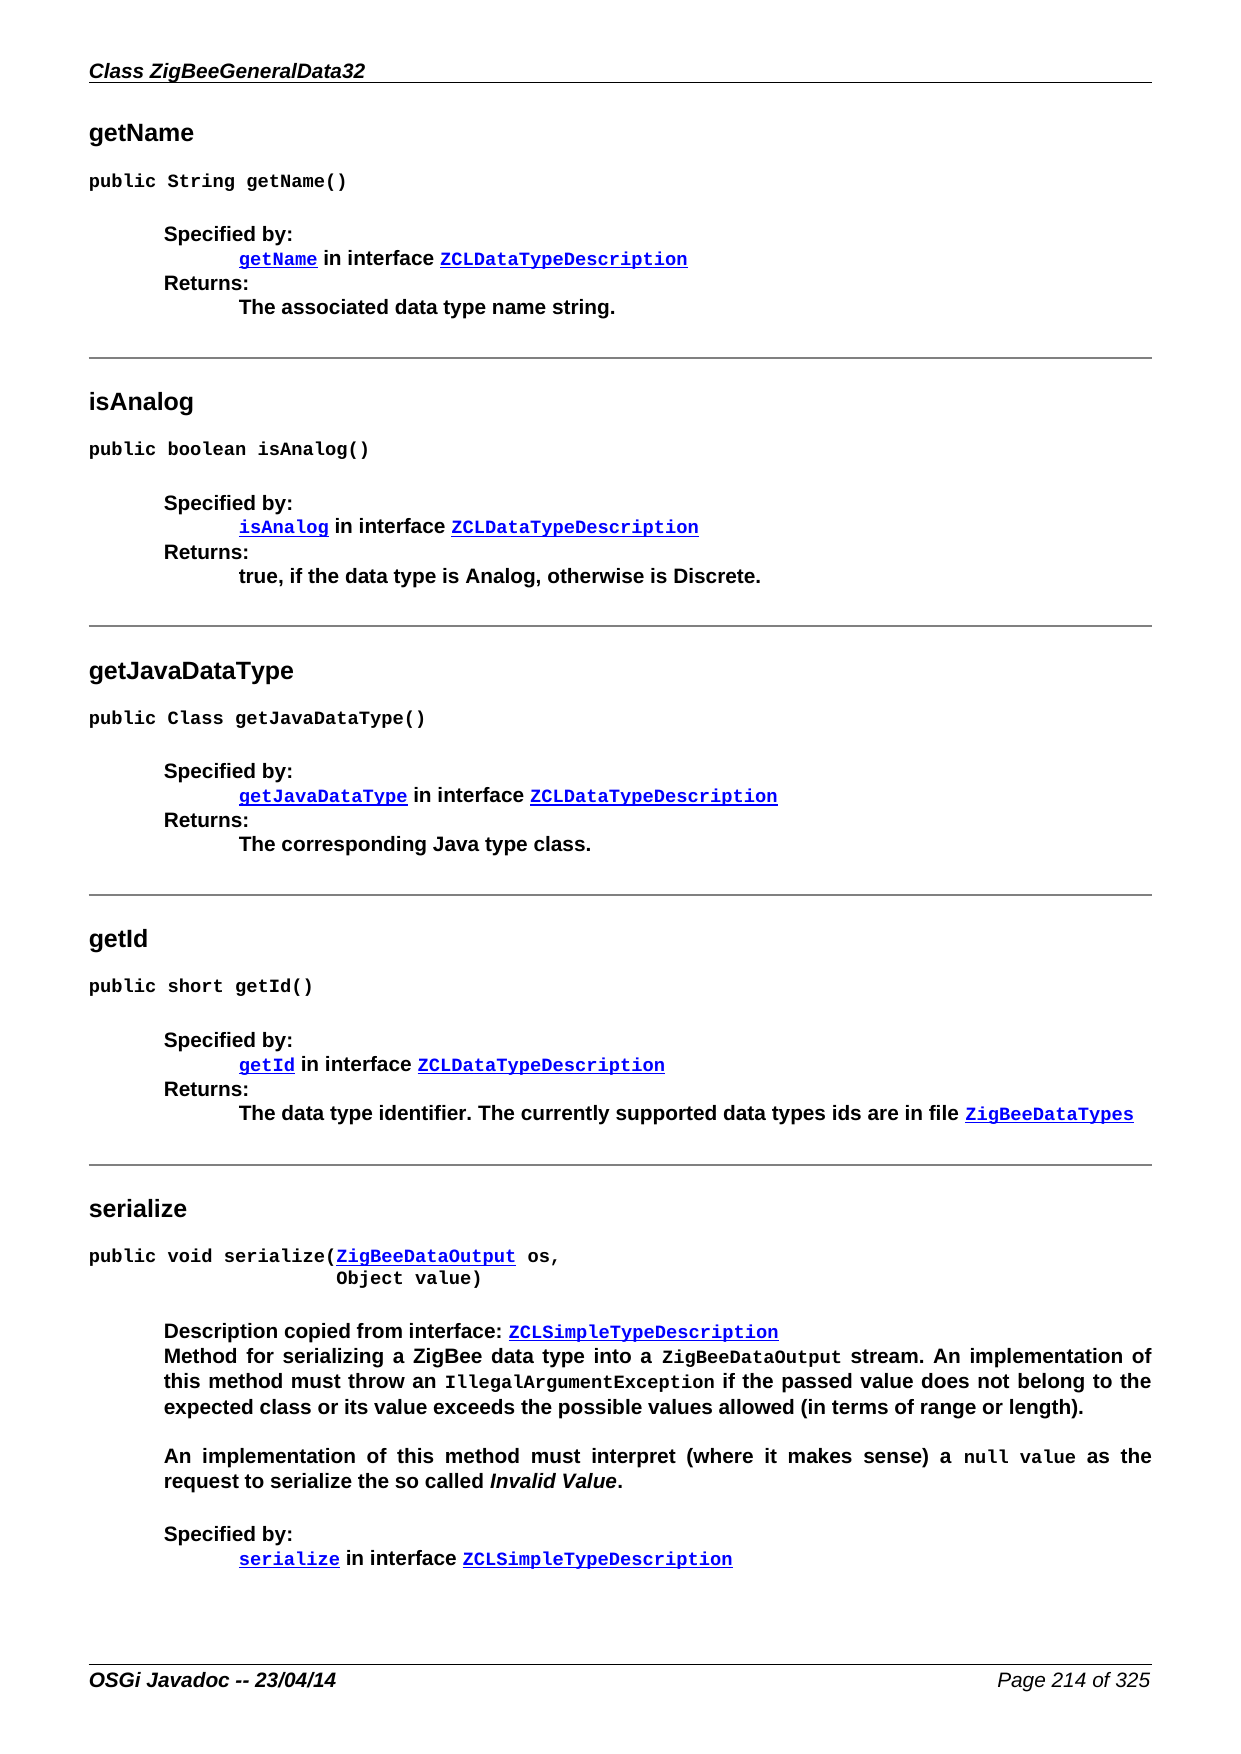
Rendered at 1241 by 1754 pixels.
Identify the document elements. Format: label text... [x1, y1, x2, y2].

text getName in interface ZCLDataTypeDescription [238, 246, 1152, 271]
text public short getId() [88, 977, 1152, 998]
text Specified by: [163, 759, 1152, 783]
text Specified by: [163, 1522, 1152, 1546]
text isAnalog in interface ZCLDataTypeDescription [238, 514, 1152, 539]
text getId in interface ZCLDataTypeDescription [238, 1052, 1152, 1077]
subtitle getId [88, 924, 1152, 953]
subtitle isAnalog [88, 387, 1152, 416]
subtitle getName [88, 118, 1152, 147]
text public String getName() [88, 171, 1152, 193]
text Specified by: [163, 490, 1152, 514]
text The associated data type name string. [238, 295, 1152, 319]
text public Class getJavaDataType() [88, 709, 1152, 730]
text public void serialize(ZigBeeDataOutput os, Object value) [88, 1247, 1152, 1290]
text The corresponding Java type class. [238, 832, 1152, 856]
text Specified by: [163, 222, 1152, 246]
text getJavaDataType in interface ZCLDataTypeDescription [238, 783, 1152, 808]
text Method for serializing a ZigBee data type into a ZigBeeDataOutput stream. An implementation of this method must throw an IllegalArgumentException if the passed value does not belong to the expected class or its value exceeds the possible values allowed (in terms of range or length). [163, 1344, 1152, 1418]
text serialize in interface ZCLSimpleTypeDescription [238, 1546, 1152, 1571]
text The data type identifier. The currently supported data types ids are in file ZigBeeDataTypes [238, 1101, 1152, 1126]
subtitle getJavaDataType [88, 656, 1152, 684]
text An implementation of this method must interpret (where it makes sense) a null value as the request to serialize the so called Invalid Value. [163, 1443, 1152, 1493]
text Returns: [163, 271, 1152, 295]
text Returns: [163, 539, 1152, 563]
text true, if the data type is Analog, otherwise is Discrete. [238, 563, 1152, 587]
subtitle serialize [88, 1194, 1152, 1223]
text Returns: [163, 808, 1152, 832]
text public boolean isAnalog() [88, 440, 1152, 461]
text Description copied from interface: ZCLSimpleTypeDescription [163, 1319, 1152, 1344]
text Specified by: [163, 1028, 1152, 1052]
text Returns: [163, 1077, 1152, 1101]
